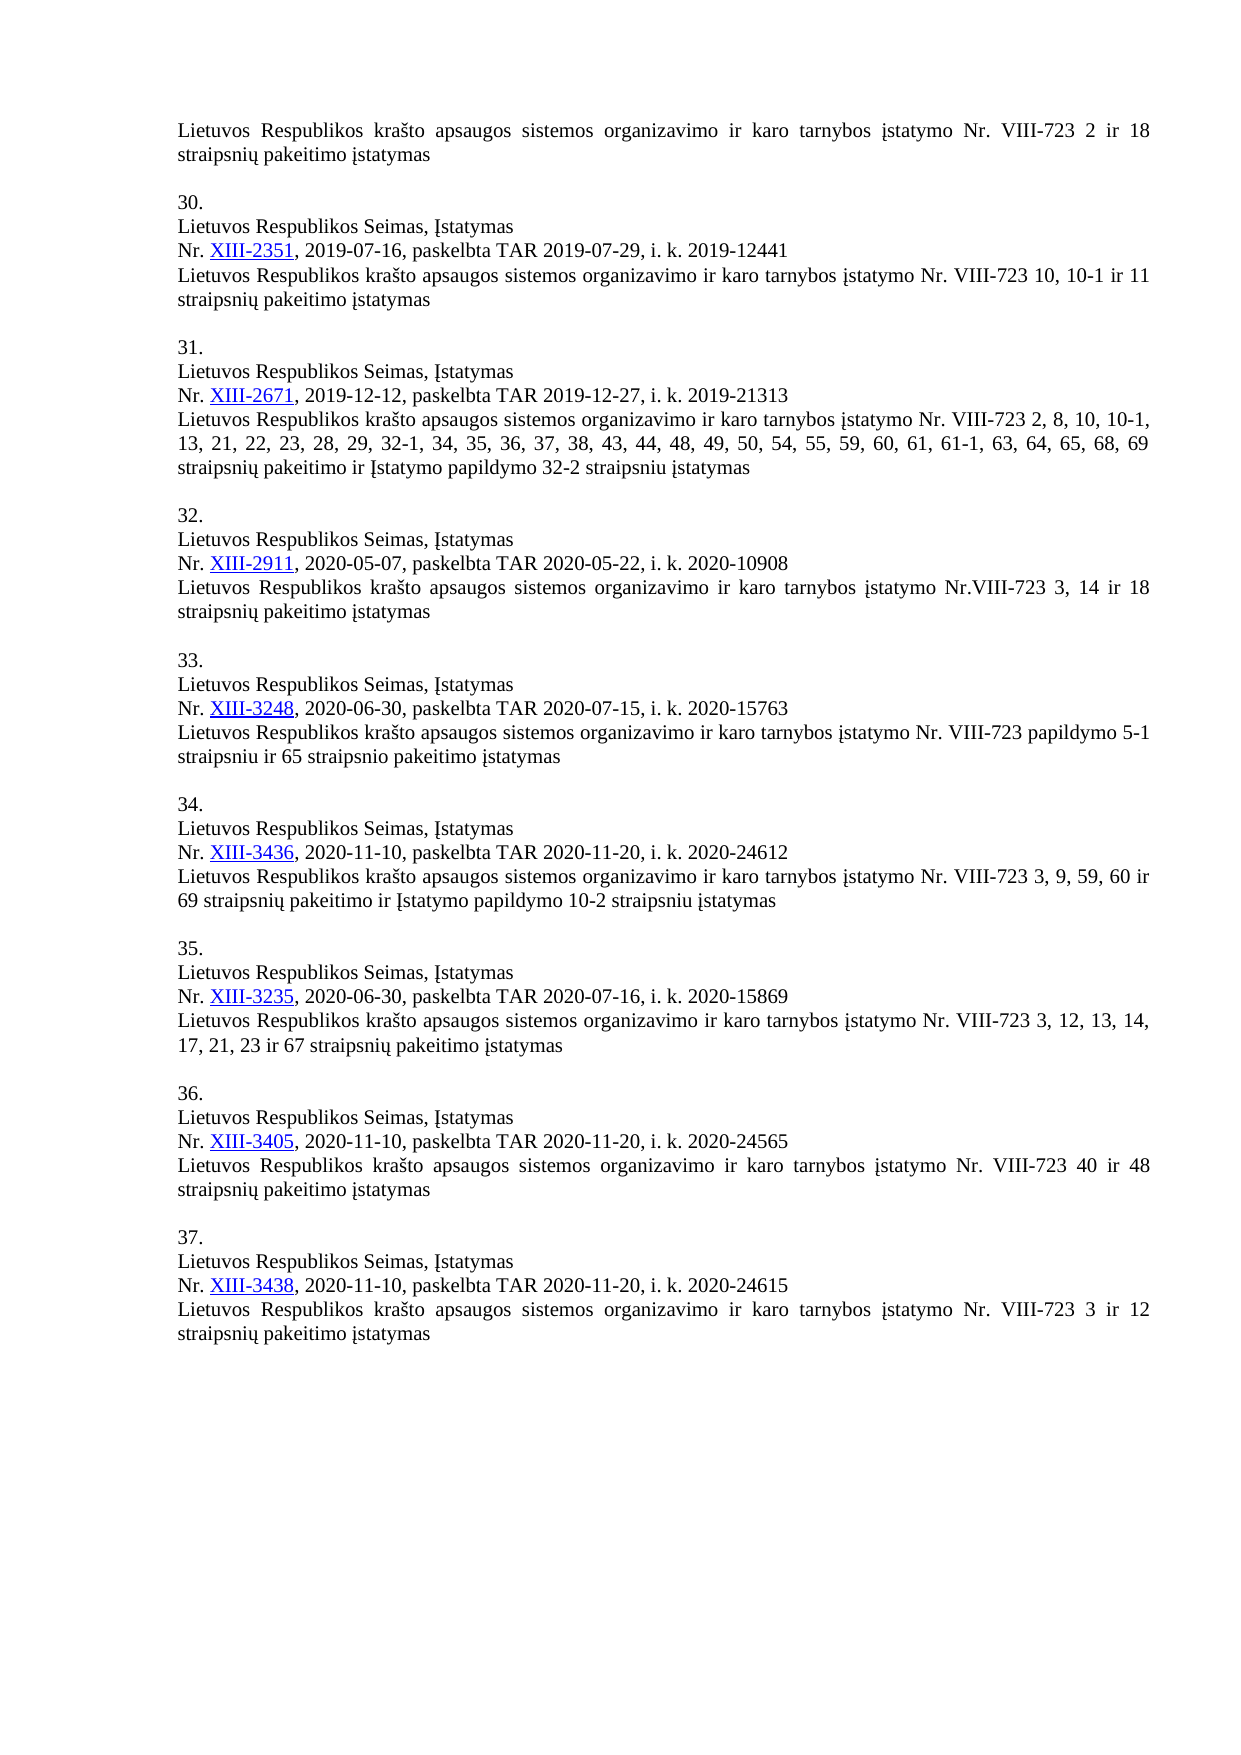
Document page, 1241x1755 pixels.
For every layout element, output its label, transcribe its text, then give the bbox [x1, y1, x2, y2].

text Lietuvos Respublikos krašto apsaugos sistemos organizavimo ir karo tarnybos įstatymo Nr. VIII-723 3, 9, 59, 60 ir 69 straipsnių pakeitimo ir Įstatymo papildymo 10-2 straipsniu įstatymas [177, 864, 1152, 912]
text Lietuvos Respublikos Seimas, Įstatymas [177, 359, 1152, 383]
text 31. [177, 335, 1152, 359]
text Nr. XIII-3438, 2020-11-10, paskelbta TAR 2020-11-20, i. k. 2020-24615 [177, 1273, 1152, 1297]
text 35. [177, 936, 1152, 960]
text Lietuvos Respublikos Seimas, Įstatymas [177, 214, 1152, 238]
text Lietuvos Respublikos Seimas, Įstatymas [177, 672, 1152, 696]
text Lietuvos Respublikos Seimas, Įstatymas [177, 1249, 1152, 1273]
text Nr. XIII-3235, 2020-06-30, paskelbta TAR 2020-07-16, i. k. 2020-15869 [177, 984, 1152, 1008]
text Lietuvos Respublikos Seimas, Įstatymas [177, 960, 1152, 984]
text Lietuvos Respublikos krašto apsaugos sistemos organizavimo ir karo tarnybos įstatymo Nr.VIII-723 3, 14 ir 18 straipsnių pakeitimo įstatymas [177, 575, 1152, 623]
text Nr. XIII-3436, 2020-11-10, paskelbta TAR 2020-11-20, i. k. 2020-24612 [177, 840, 1152, 864]
text 34. [177, 792, 1152, 816]
text 30. [177, 190, 1152, 214]
text 33. [177, 647, 1152, 672]
text Nr. XIII-2351, 2019-07-16, paskelbta TAR 2019-07-29, i. k. 2019-12441 [177, 238, 1152, 262]
text 37. [177, 1225, 1152, 1249]
text Lietuvos Respublikos krašto apsaugos sistemos organizavimo ir karo tarnybos įstatymo Nr. VIII-723 40 ir 48 straipsnių pakeitimo įstatymas [177, 1153, 1152, 1201]
text Lietuvos Respublikos krašto apsaugos sistemos organizavimo ir karo tarnybos įstatymo Nr. VIII-723 2, 8, 10, 10-1, 13, 21, 22, 23, 28, 29, 32-1, 34, 35, 36, 37, 38, 43, 44, 48, 49, 50, 54, 55, 59, 60, 61, 61-1, 63, 64, 65, 68, 69 straipsnių pakeitimo ir Įstatymo papildymo 32-2 straipsniu įstatymas [177, 407, 1152, 479]
text Lietuvos Respublikos Seimas, Įstatymas [177, 1105, 1152, 1129]
text Lietuvos Respublikos Seimas, Įstatymas [177, 816, 1152, 840]
text Lietuvos Respublikos Seimas, Įstatymas [177, 527, 1152, 551]
text Nr. XIII-2911, 2020-05-07, paskelbta TAR 2020-05-22, i. k. 2020-10908 [177, 551, 1152, 575]
text Lietuvos Respublikos krašto apsaugos sistemos organizavimo ir karo tarnybos įstatymo Nr. VIII-723 3, 12, 13, 14, 17, 21, 23 ir 67 straipsnių pakeitimo įstatymas [177, 1008, 1152, 1057]
text Nr. XIII-3248, 2020-06-30, paskelbta TAR 2020-07-15, i. k. 2020-15763 [177, 696, 1152, 720]
text 32. [177, 503, 1152, 527]
text Lietuvos Respublikos krašto apsaugos sistemos organizavimo ir karo tarnybos įstatymo Nr. VIII-723 2 ir 18 straipsnių pakeitimo įstatymas [177, 118, 1152, 166]
text Lietuvos Respublikos krašto apsaugos sistemos organizavimo ir karo tarnybos įstatymo Nr. VIII-723 3 ir 12 straipsnių pakeitimo įstatymas [177, 1297, 1152, 1345]
text Lietuvos Respublikos krašto apsaugos sistemos organizavimo ir karo tarnybos įstatymo Nr. VIII-723 papildymo 5-1 straipsniu ir 65 straipsnio pakeitimo įstatymas [177, 720, 1152, 768]
text 36. [177, 1081, 1152, 1105]
text Lietuvos Respublikos krašto apsaugos sistemos organizavimo ir karo tarnybos įstatymo Nr. VIII-723 10, 10-1 ir 11 straipsnių pakeitimo įstatymas [177, 262, 1152, 311]
text Nr. XIII-3405, 2020-11-10, paskelbta TAR 2020-11-20, i. k. 2020-24565 [177, 1129, 1152, 1153]
text Nr. XIII-2671, 2019-12-12, paskelbta TAR 2019-12-27, i. k. 2019-21313 [177, 383, 1152, 407]
